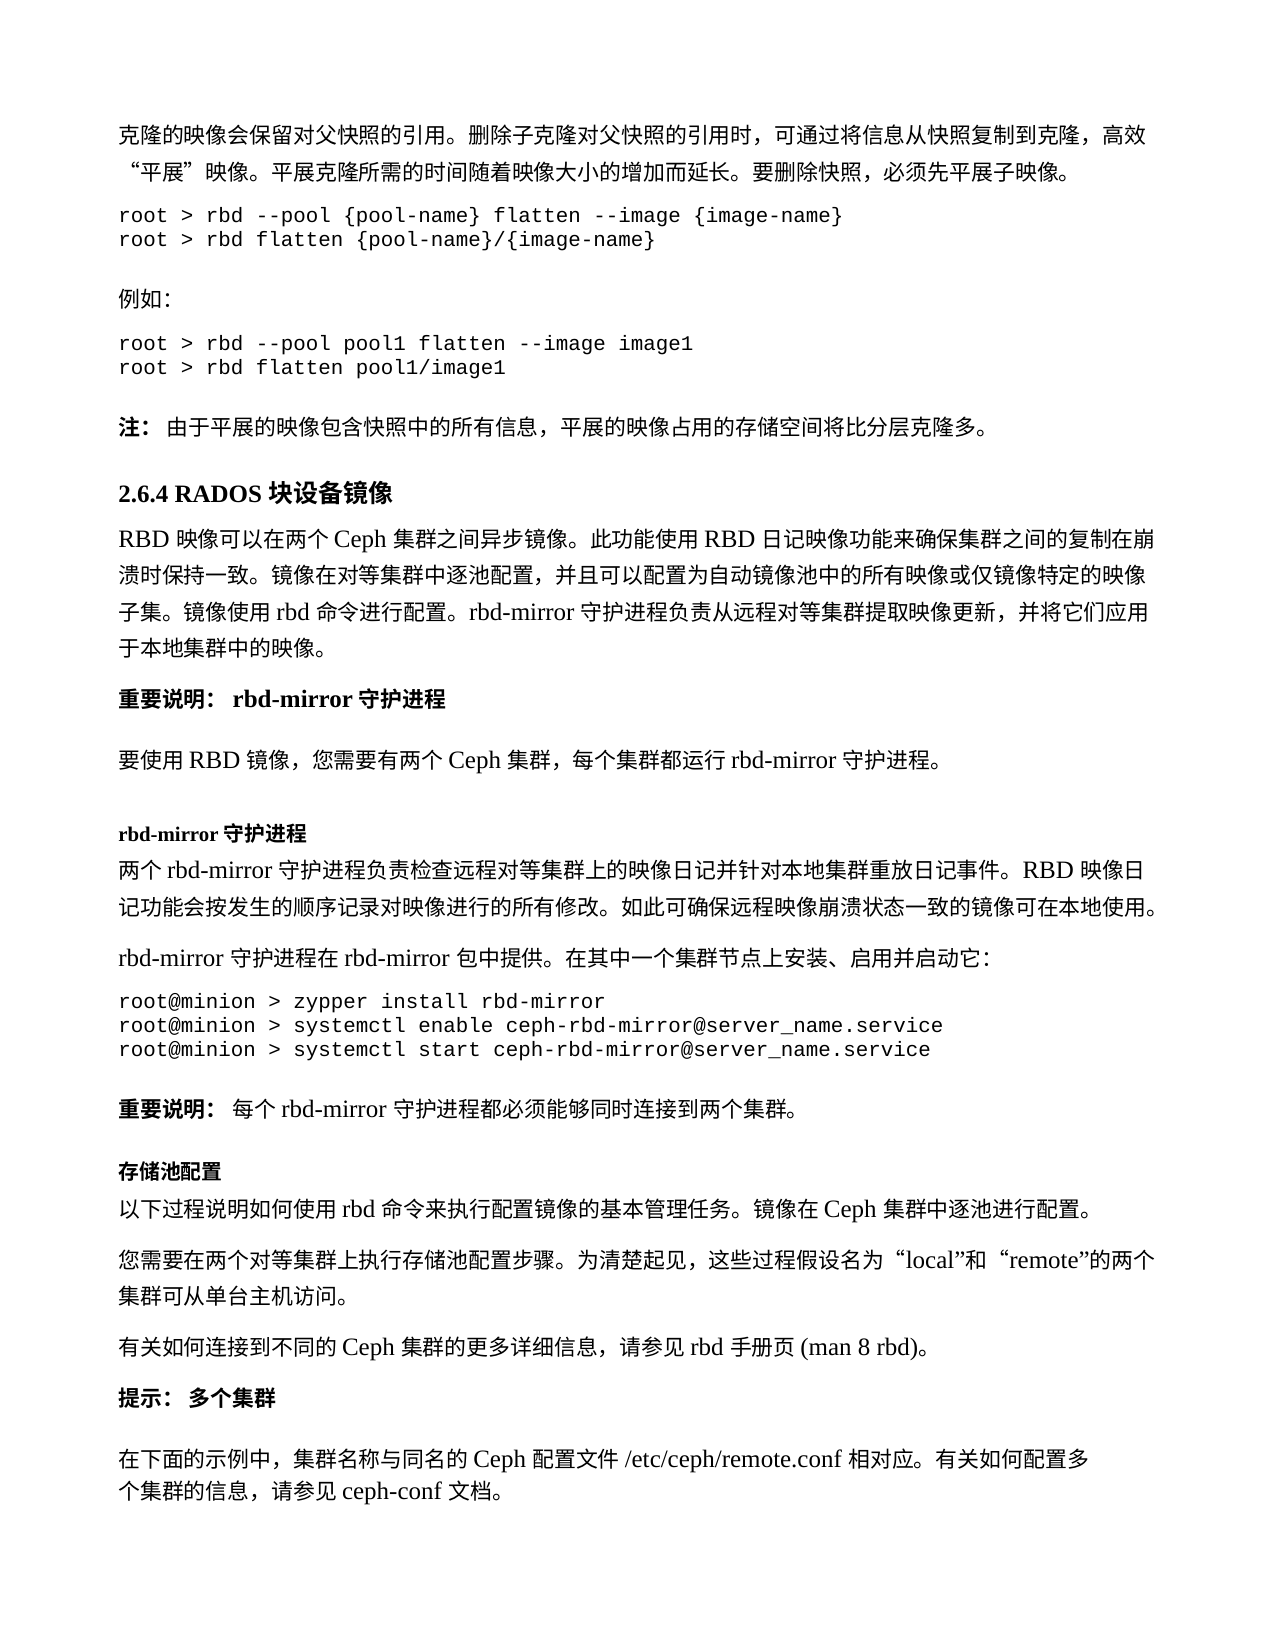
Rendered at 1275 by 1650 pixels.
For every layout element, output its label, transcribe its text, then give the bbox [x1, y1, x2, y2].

subtitle 存储池配置 [118, 1155, 1157, 1186]
subtitle 2.6.4 RADOS 块设备镜像 [118, 473, 1157, 509]
text 以下过程说明如何使用 rbd 命令来执行配置镜像的基本管理任务。镜像在 Ceph 集群中逐池进行配置。 [118, 1192, 1157, 1223]
text 注： 由于平展的映像包含快照中的所有信息，平展的映像占用的存储空间将比分层克隆多。 [118, 410, 1157, 442]
text root > rbd flatten pool1/image1 [118, 357, 1157, 380]
subtitle rbd-mirror 守护进程 [118, 817, 1157, 847]
text rbd-mirror 守护进程在 rbd-mirror 包中提供。在其中一个集群节点上安装、启用并启动它： [118, 941, 1157, 972]
text 两个 rbd-mirror 守护进程负责检查远程对等集群上的映像日记并针对本地集群重放日记事件。RBD 映像日记功能会按发生的顺序记录对映像进行的所有修改。如此可确保远程映像崩溃状态一致的镜像可在本地使用。 [118, 853, 1157, 921]
text 提示： 多个集群 [118, 1381, 1098, 1413]
text root@minion > systemctl enable ceph-rbd-mirror@server_name.service [118, 1015, 1157, 1039]
text 重要说明： 每个 rbd-mirror 守护进程都必须能够同时连接到两个集群。 [118, 1092, 1157, 1124]
text root > rbd --pool {pool-name} flatten --image {image-name} [118, 205, 1157, 229]
text 在下面的示例中，集群名称与同名的 Ceph 配置文件 /etc/ceph/remote.conf 相对应。有关如何配置多个集群的信息，请参见 ceph-conf 文档。 [118, 1442, 1098, 1506]
text root@minion > systemctl start ceph-rbd-mirror@server_name.service [118, 1039, 1157, 1062]
text root > rbd flatten {pool-name}/{image-name} [118, 229, 1157, 253]
text root > rbd --pool pool1 flatten --image image1 [118, 333, 1157, 357]
text 克隆的映像会保留对父快照的引用。删除子克隆对父快照的引用时，可通过将信息从快照复制到克隆，高效“平展”映像。平展克隆所需的时间随着映像大小的增加而延长。要删除快照，必须先平展子映像。 [118, 118, 1157, 186]
text root@minion > zypper install rbd-mirror [118, 992, 1157, 1015]
text 您需要在两个对等集群上执行存储池配置步骤。为清楚起见，这些过程假设名为“local”和“remote”的两个集群可从单台主机访问。 [118, 1243, 1157, 1311]
text RBD 映像可以在两个 Ceph 集群之间异步镜像。此功能使用 RBD 日记映像功能来确保集群之间的复制在崩溃时保持一致。镜像在对等集群中逐池配置，并且可以配置为自动镜像池中的所有映像或仅镜像特定的映像子集。镜像使用 rbd 命令进行配置。rbd-mirror 守护进程负责从远程对等集群提取映像更新，并将它们应用于本地集群中的映像。 [118, 522, 1157, 663]
text 例如： [118, 282, 1157, 314]
text 重要说明： rbd-mirror 守护进程 [118, 682, 1098, 714]
text 要使用 RBD 镜像，您需要有两个 Ceph 集群，每个集群都运行 rbd-mirror 守护进程。 [118, 743, 1098, 775]
text 有关如何连接到不同的 Ceph 集群的更多详细信息，请参见 rbd 手册页 (man 8 rbd)。 [118, 1330, 1157, 1362]
